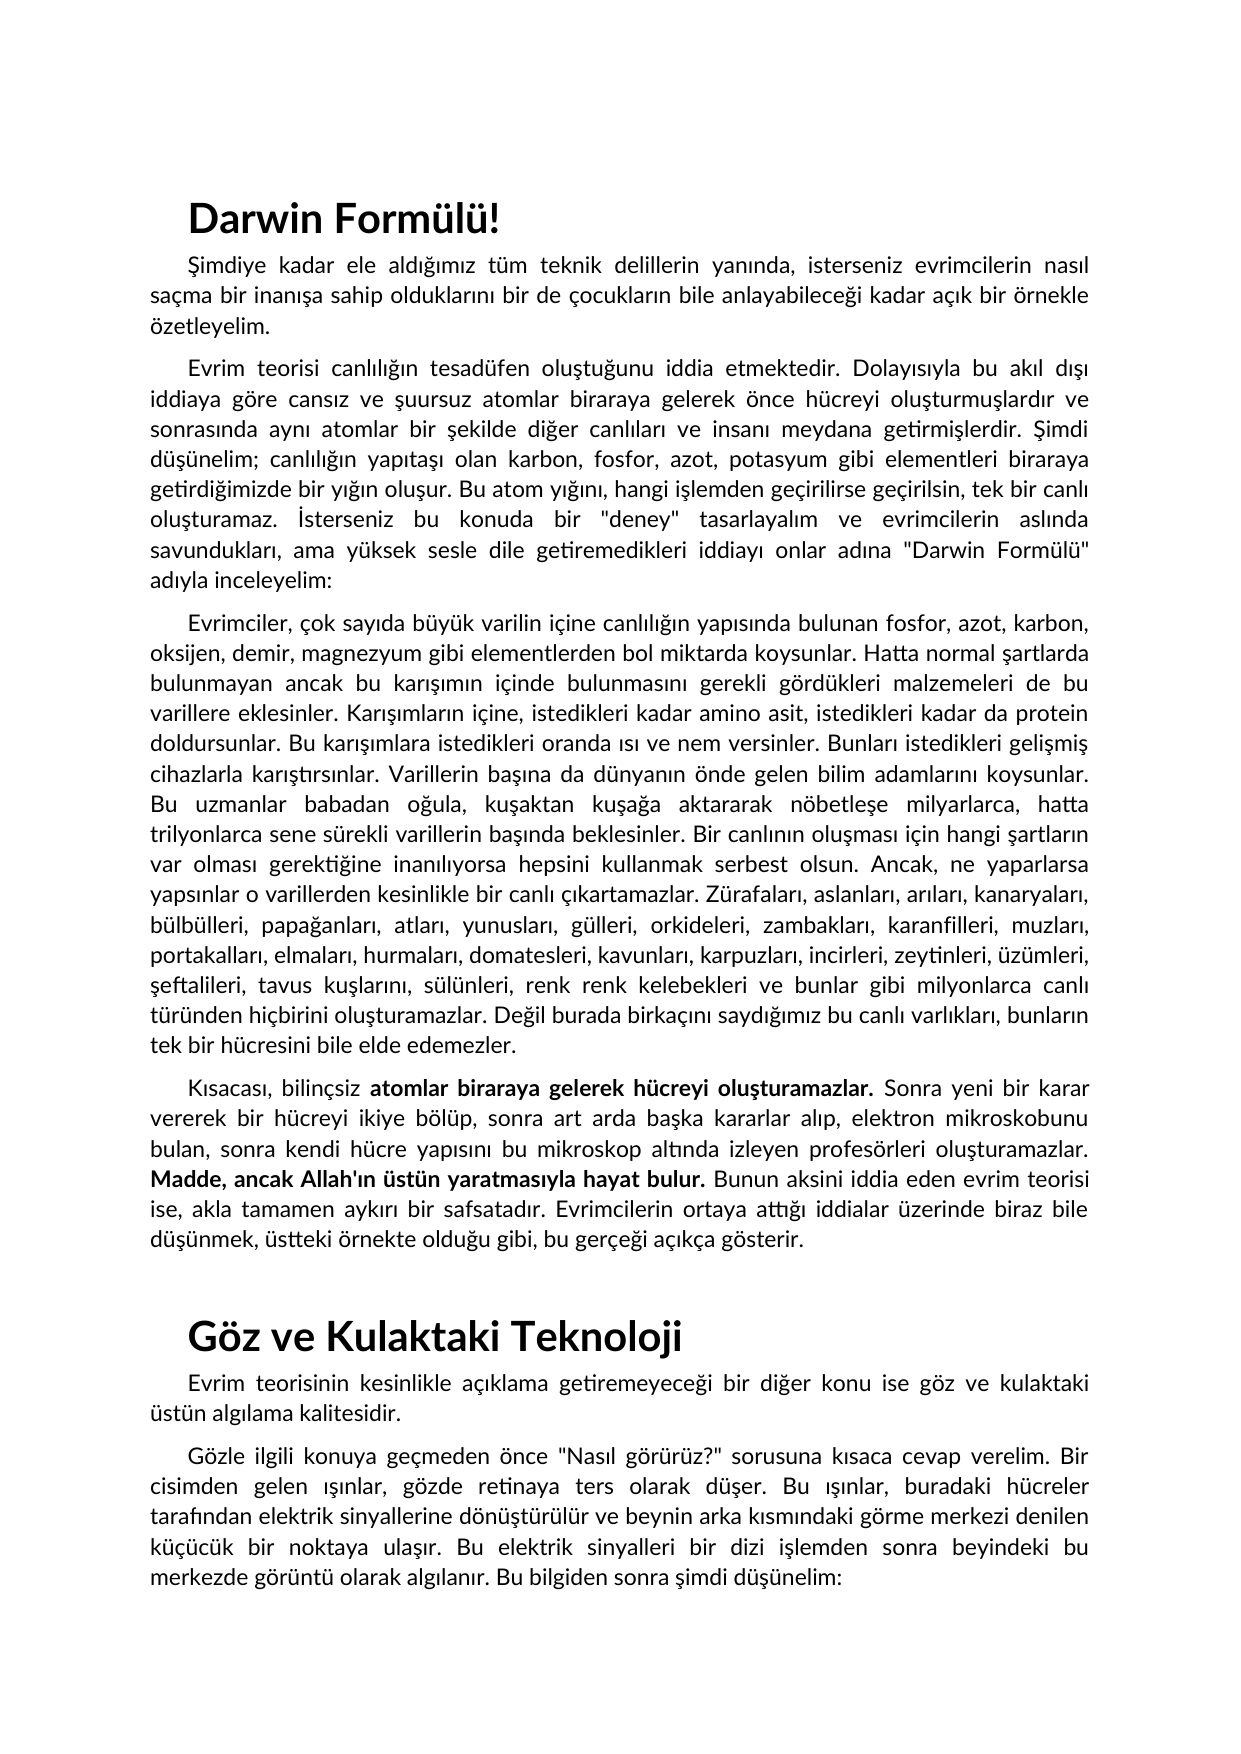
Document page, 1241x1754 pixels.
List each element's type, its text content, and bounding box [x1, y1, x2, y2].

text Evrim teorisi canlılığın tesadüfen oluştuğunu iddia etmektedir. Dolayısıyla bu akıl dışı iddiaya göre cansız ve şuursuz atomlar biraraya gelerek önce hücreyi oluşturmuşlardır ve sonrasında aynı atomlar bir şekilde diğer canlıları ve insanı meydana getirmişlerdir. Şimdi düşünelim; canlılığın yapıtaşı olan karbon, fosfor, azot, potasyum gibi elementleri biraraya getirdiğimizde bir yığın oluşur. Bu atom yığını, hangi işlemden geçirilirse geçirilsin, tek bir canlı oluşturamaz. İsterseniz bu konuda bir "deney" tasarlayalım ve evrimcilerin aslında savundukları, ama yüksek sesle dile getiremedikleri iddiayı onlar adına "Darwin Formülü" adıyla inceleyelim: [150, 354, 1090, 593]
text Şimdiye kadar ele aldığımız tüm teknik delillerin yanında, isterseniz evrimcilerin nasıl saçma bir inanışa sahip olduklarını bir de çocukların bile anlayabileceği kadar açık bir örnekle özetleyelim. [150, 251, 1090, 339]
subtitle Darwin Formülü! [187, 193, 1090, 243]
text Gözle ilgili konuya geçmeden önce "Nasıl görürüz?" sorusuna kısaca cevap verelim. Bir cisimden gelen ışınlar, gözde retinaya ters olarak düşer. Bu ışınlar, buradaki hücreler tarafından elektrik sinyallerine dönüştürülür ve beynin arka kısmındaki görme merkezi denilen küçücük bir noktaya ulaşır. Bu elektrik sinyalleri bir dizi işlemden sonra beyindeki bu merkezde görüntü olarak algılanır. Bu bilgiden sonra şimdi düşünelim: [150, 1442, 1090, 1590]
text Evrim teorisinin kesinlikle açıklama getiremeyeceği bir diğer konu ise göz ve kulaktaki üstün algılama kalitesidir. [150, 1369, 1090, 1426]
text Kısacası, bilinçsiz atomlar biraraya gelerek hücreyi oluşturamazlar. Sonra yeni bir karar vererek bir hücreyi ikiye bölüp, sonra art arda başka kararlar alıp, elektron mikroskobunu bulan, sonra kendi hücre yapısını bu mikroskop altında izleyen profesörleri oluşturamazlar. Madde, ancak Allah'ın üstün yaratmasıyla hayat bulur. Bunun aksini iddia eden evrim teorisi ise, akla tamamen aykırı bir safsatadır. Evrimcilerin ortaya attığı iddialar üzerinde biraz bile düşünmek, üstteki örnekte olduğu gibi, bu gerçeği açıkça gösterir. [150, 1074, 1090, 1252]
text Evrimciler, çok sayıda büyük varilin içine canlılığın yapısında bulunan fosfor, azot, karbon, oksijen, demir, magnezyum gibi elementlerden bol miktarda koysunlar. Hatta normal şartlarda bulunmayan ancak bu karışımın içinde bulunmasını gerekli gördükleri malzemeleri de bu varillere eklesinler. Karışımların içine, istedikleri kadar amino asit, istedikleri kadar da protein doldursunlar. Bu karışımlara istedikleri oranda ısı ve nem versinler. Bunları istedikleri gelişmiş cihazlarla karıştırsınlar. Varillerin başına da dünyanın önde gelen bilim adamlarını koysunlar. Bu uzmanlar babadan oğula, kuşaktan kuşağa aktararak nöbetleşe milyarlarca, hatta trilyonlarca sene sürekli varillerin başında beklesinler. Bir canlının oluşması için hangi şartların var olması gerektiğine inanılıyorsa hepsini kullanmak serbest olsun. Ancak, ne yaparlarsa yapsınlar o varillerden kesinlikle bir canlı çıkartamazlar. Zürafaları, aslanları, arıları, kanaryaları, bülbülleri, papağanları, atları, yunusları, gülleri, orkideleri, zambakları, karanfilleri, muzları, portakalları, elmaları, hurmaları, domatesleri, kavunları, karpuzları, incirleri, zeytinleri, üzümleri, şeftalileri, tavus kuşlarını, sülünleri, renk renk kelebekleri ve bunlar gibi milyonlarca canlı türünden hiçbirini oluşturamazlar. Değil burada birkaçını saydığımız bu canlı varlıkları, bunların tek bir hücresini bile elde edemezler. [150, 608, 1090, 1059]
subtitle Göz ve Kulaktaki Teknoloji [187, 1310, 1090, 1360]
